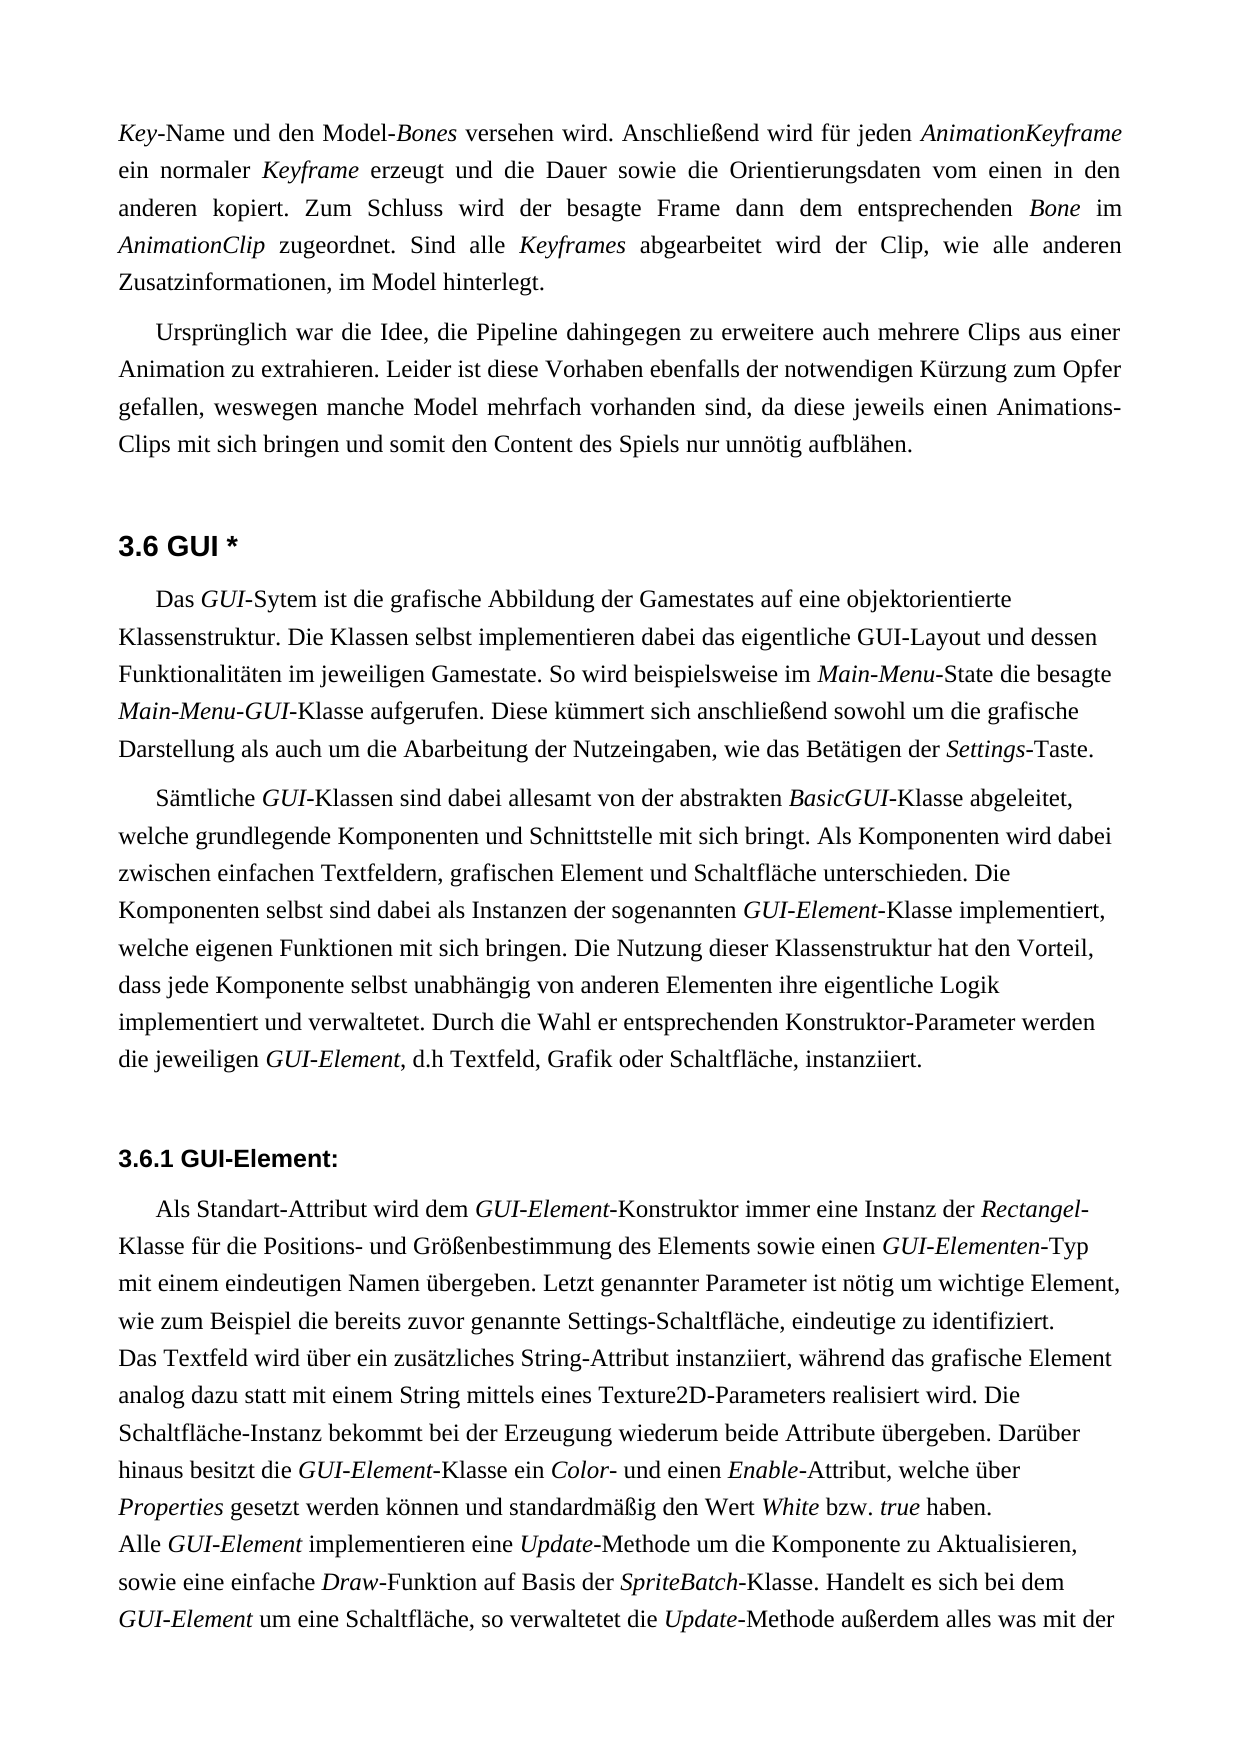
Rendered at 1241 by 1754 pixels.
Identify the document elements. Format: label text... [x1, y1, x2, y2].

text 3.6.1 GUI-Element: [118, 1144, 1122, 1173]
text Ursprünglich war die Idee, die Pipeline dahingegen zu erweitere auch mehrere Clips aus einer Animation zu extrahieren. Leider ist diese Vorhaben ebenfalls der notwendigen Kürzung zum Opfer gefallen, weswegen manche Model mehrfach vorhanden sind, da diese jeweils einen Animations-Clips mit sich bringen und somit den Content des Spiels nur unnötig aufblähen. [118, 317, 1122, 458]
text Key-Name und den Model-Bones versehen wird. Anschließend wird für jeden AnimationKeyframe ein normaler Keyframe erzeugt und die Dauer sowie die Orientierungsdaten vom einen in den anderen kopiert. Zum Schluss wird der besagte Frame dann dem entsprechenden Bone im AnimationClip zugeordnet. Sind alle Keyframes abgearbeitet wird der Clip, wie alle anderen Zusatzinformationen, im Model hinterlegt. [118, 118, 1122, 296]
text Als Standart-Attribut wird dem GUI-Element-Konstruktor immer eine Instanz der Rectangel-Klasse für die Positions- und Größenbestimmung des Elements sowie einen GUI-Elementen-Typ mit einem eindeutigen Namen übergeben. Letzt genannter Parameter ist nötig um wichtige Element, wie zum Beispiel die bereits zuvor genannte Settings-Schaltfläche, eindeutige zu identifiziert. Das Textfeld wird über ein zusätzliches String-Attribut instanziiert, während das grafische Element analog dazu statt mit einem String mittels eines Texture2D-Parameters realisiert wird. Die Schaltfläche-Instanz bekommt bei der Erzeugung wiederum beide Attribute übergeben. Darüber hinaus besitzt die GUI-Element-Klasse ein Color- und einen Enable-Attribut, welche über Properties gesetzt werden können und standardmäßig den Wert White bzw. true haben. Alle GUI-Element implementieren eine Update-Methode um die Komponente zu Aktualisieren, sowie eine einfache Draw-Funktion auf Basis der SpriteBatch-Klasse. Handelt es sich bei dem GUI-Element um eine Schaltfläche, so verwaltetet die Update-Methode außerdem alles was mit der [118, 1194, 1122, 1633]
text Das GUI-Sytem ist die grafische Abbildung der Gamestates auf eine objektorientierte Klassenstruktur. Die Klassen selbst implementieren dabei das eigentliche GUI-Layout und dessen Funktionalitäten im jeweiligen Gamestate. So wird beispielsweise im Main-Menu-State die besagte Main-Menu-GUI-Klasse aufgerufen. Diese kümmert sich anschließend sowohl um die grafische Darstellung als auch um die Abarbeitung der Nutzeingaben, wie das Betätigen der Settings-Taste. [118, 584, 1122, 762]
text Sämtliche GUI-Klassen sind dabei allesamt von der abstrakten BasicGUI-Klasse abgeleitet, welche grundlegende Komponenten und Schnittstelle mit sich bringt. Als Komponenten wird dabei zwischen einfachen Textfeldern, grafischen Element und Schaltfläche unterschieden. Die Komponenten selbst sind dabei als Instanzen der sogenannten GUI-Element-Klasse implementiert, welche eigenen Funktionen mit sich bringen. Die Nutzung dieser Klassenstruktur hat den Vorteil, dass jede Komponente selbst unabhängig von anderen Elementen ihre eigentliche Logik implementiert und verwaltetet. Durch die Wahl er entsprechenden Konstruktor-Parameter werden die jeweiligen GUI-Element, d.h Textfeld, Grafik oder Schaltfläche, instanziiert. [118, 783, 1122, 1073]
text 3.6 GUI * [118, 528, 1122, 562]
